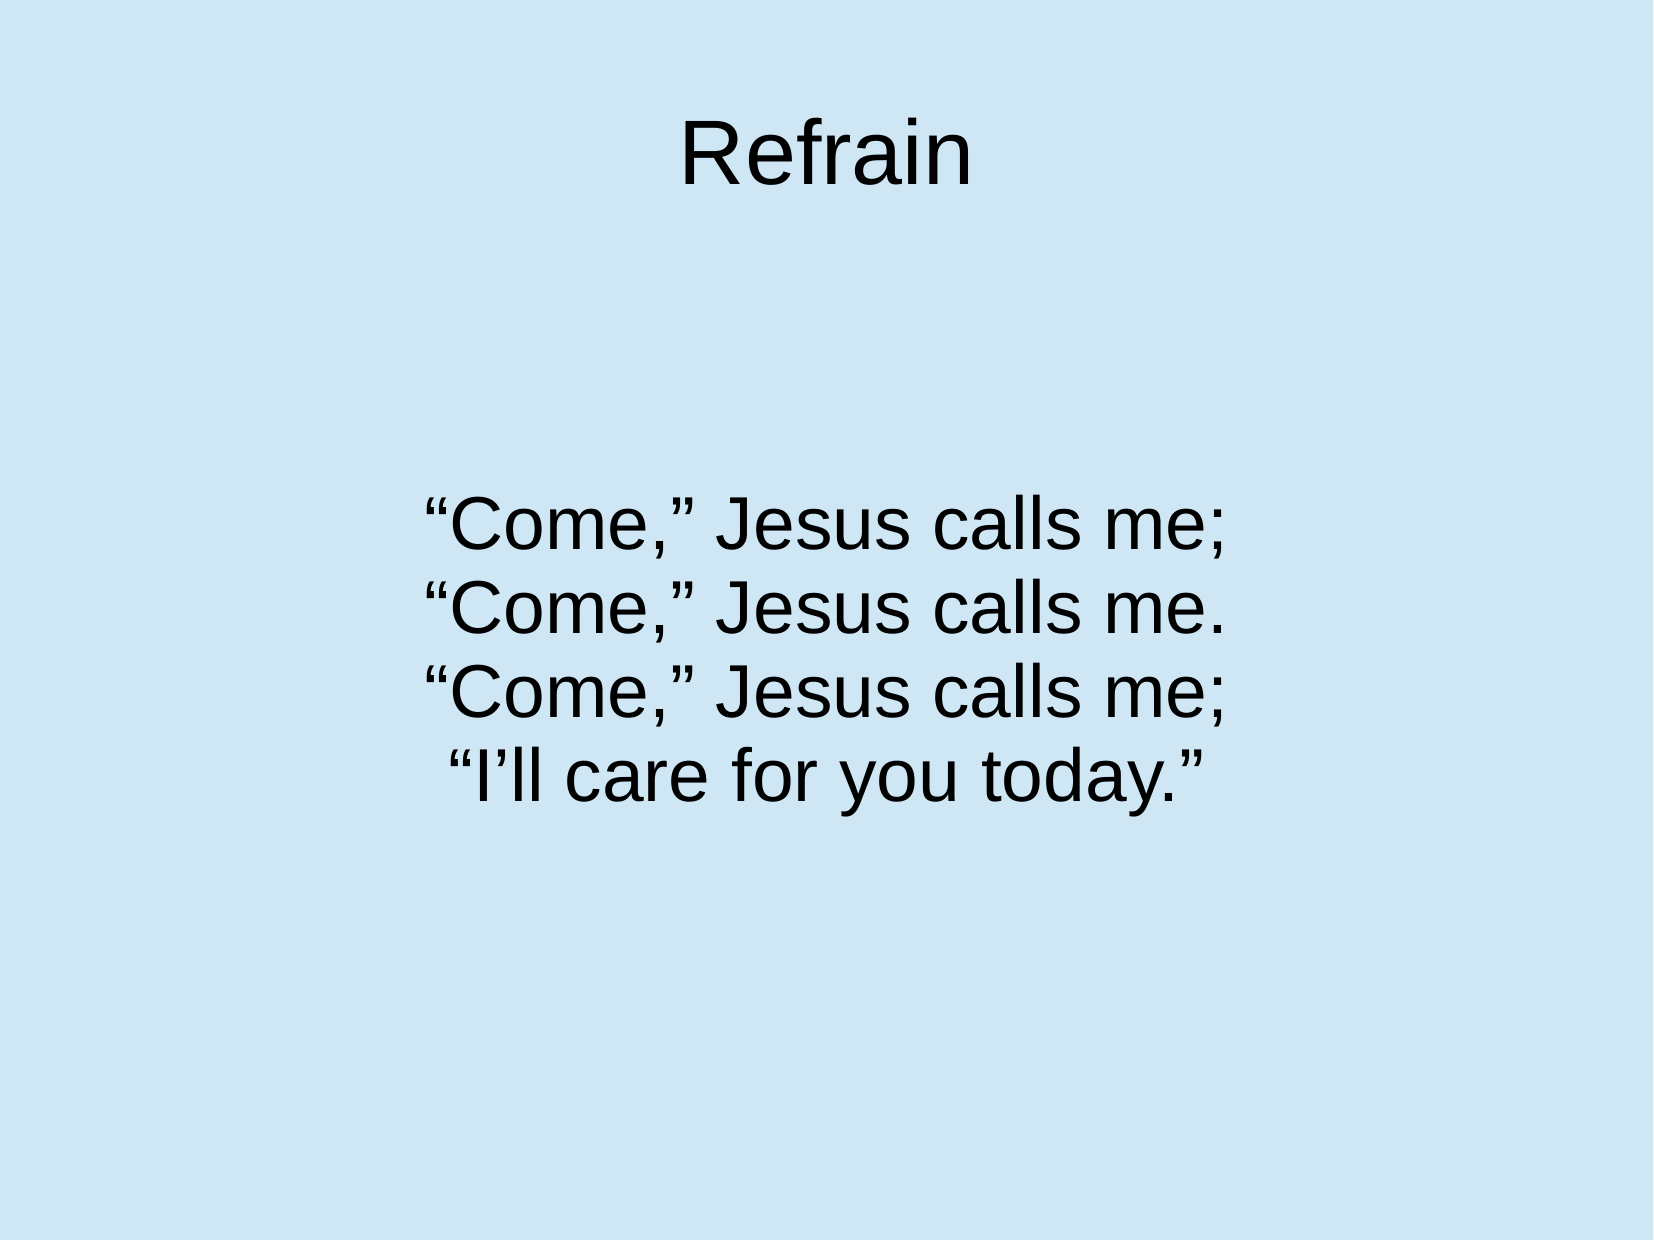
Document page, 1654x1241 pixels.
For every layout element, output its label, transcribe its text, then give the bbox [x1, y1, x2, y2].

subtitle “Come,” Jesus calls me; “Come,” Jesus calls me. “Come,” Jesus calls me; “I’ll care for you today.” [82, 290, 1571, 1010]
title Refrain [82, 49, 1571, 257]
